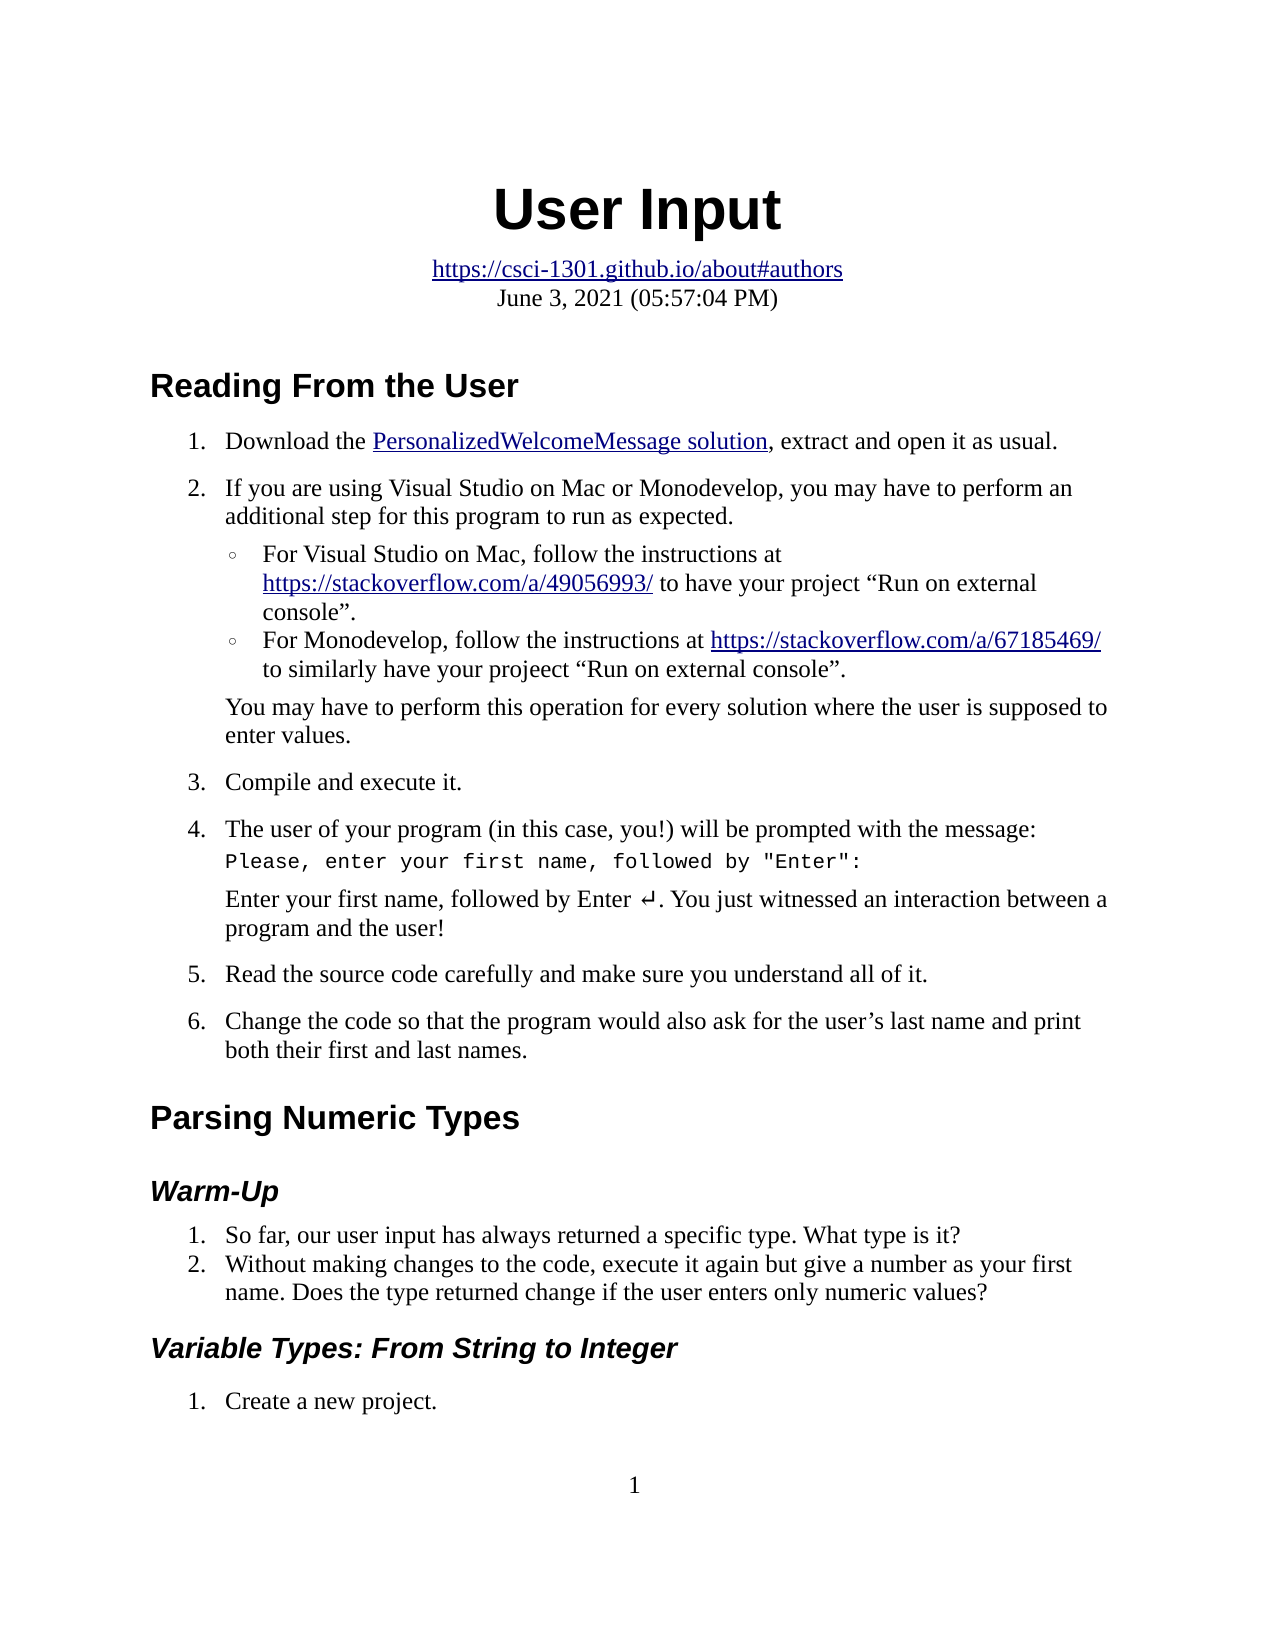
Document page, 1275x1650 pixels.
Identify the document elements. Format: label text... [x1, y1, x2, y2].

list Read the source code carefully and make sure you understand all of it. [187, 959, 1125, 988]
list Enter your first name, followed by Enter ↵. You just witnessed an interaction between a program and the user! [187, 884, 1125, 942]
list Create a new project. [187, 1386, 1125, 1415]
list So far, our user input has always returned a specific type. What type is it? [187, 1220, 1125, 1249]
subtitle Parsing Numeric Types [150, 1098, 1125, 1136]
list You may have to perform this operation for every solution where the user is supposed to enter values. [187, 692, 1125, 749]
subtitle Warm-Up [150, 1174, 1125, 1207]
list Change the code so that the program would also ask for the user’s last name and print both their first and last names. [187, 1006, 1125, 1064]
list For Monodevelop, follow the instructions at https://stackoverflow.com/a/67185469/ to similarly have your projeect “Run on external console”. [225, 625, 1125, 683]
list If you are using Visual Studio on Mac or Monodevelop, you may have to perform an additional step for this program to run as expected. [187, 473, 1125, 530]
subtitle Reading From the User [150, 366, 1125, 404]
text https://csci-1301.github.io/about#authors [150, 254, 1125, 283]
list Please, enter your first name, followed by "Enter": [187, 852, 1125, 875]
list Download the PersonalizedWelcomeMessage solution, extract and open it as usual. [187, 426, 1125, 455]
title User Input [150, 175, 1125, 242]
text June 3, 2021 (05:57:04 PM) [150, 283, 1125, 312]
list The user of your program (in this case, you!) will be prompted with the message: [187, 814, 1125, 843]
list Compile and execute it. [187, 767, 1125, 796]
list Without making changes to the code, execute it again but give a number as your first name. Does the type returned change if the user enters only numeric values? [187, 1249, 1125, 1306]
list For Visual Studio on Mac, follow the instructions at https://stackoverflow.com/a/49056993/ to have your project “Run on external console”. [225, 539, 1125, 625]
subtitle Variable Types: From String to Integer [150, 1331, 1125, 1365]
